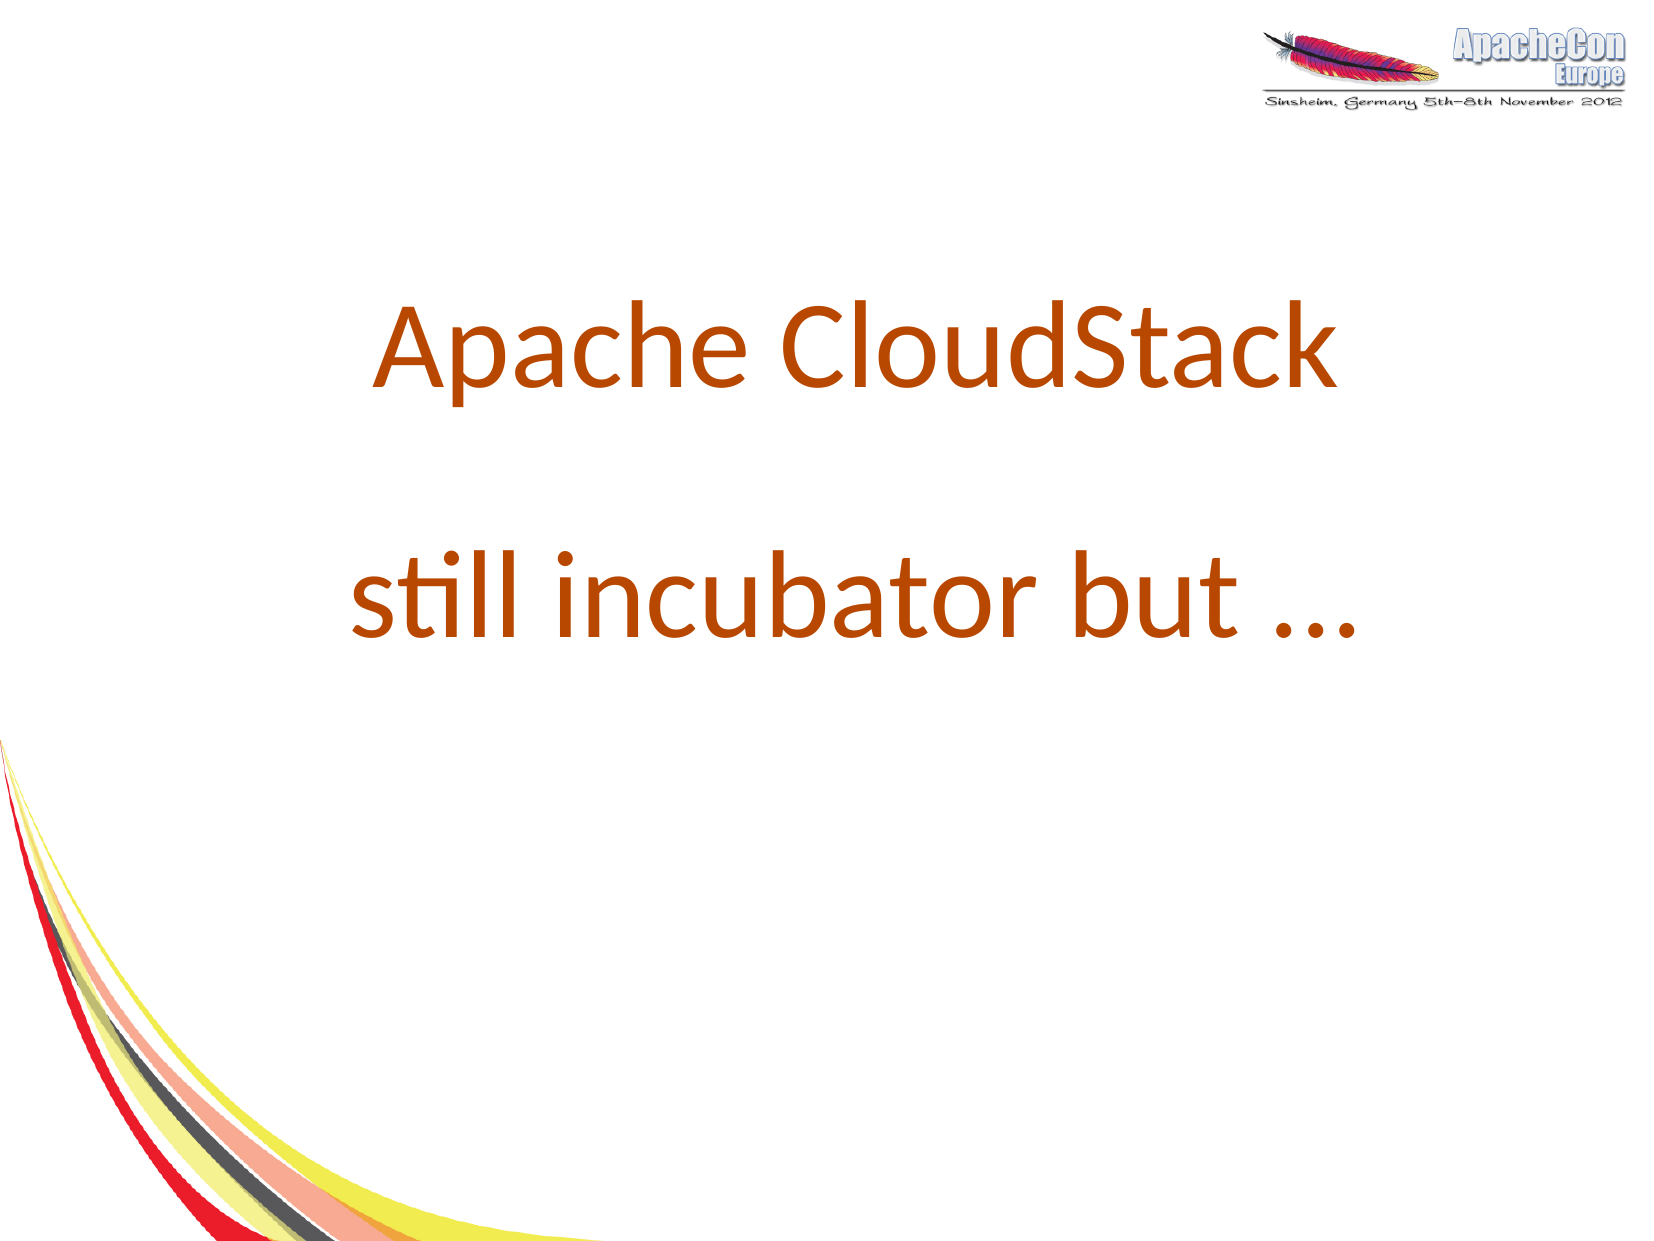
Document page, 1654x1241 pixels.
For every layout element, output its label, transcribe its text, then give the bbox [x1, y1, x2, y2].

title Apache CloudStack still incubator but ... [177, 238, 1536, 849]
picture [0, 0, 1654, 1241]
